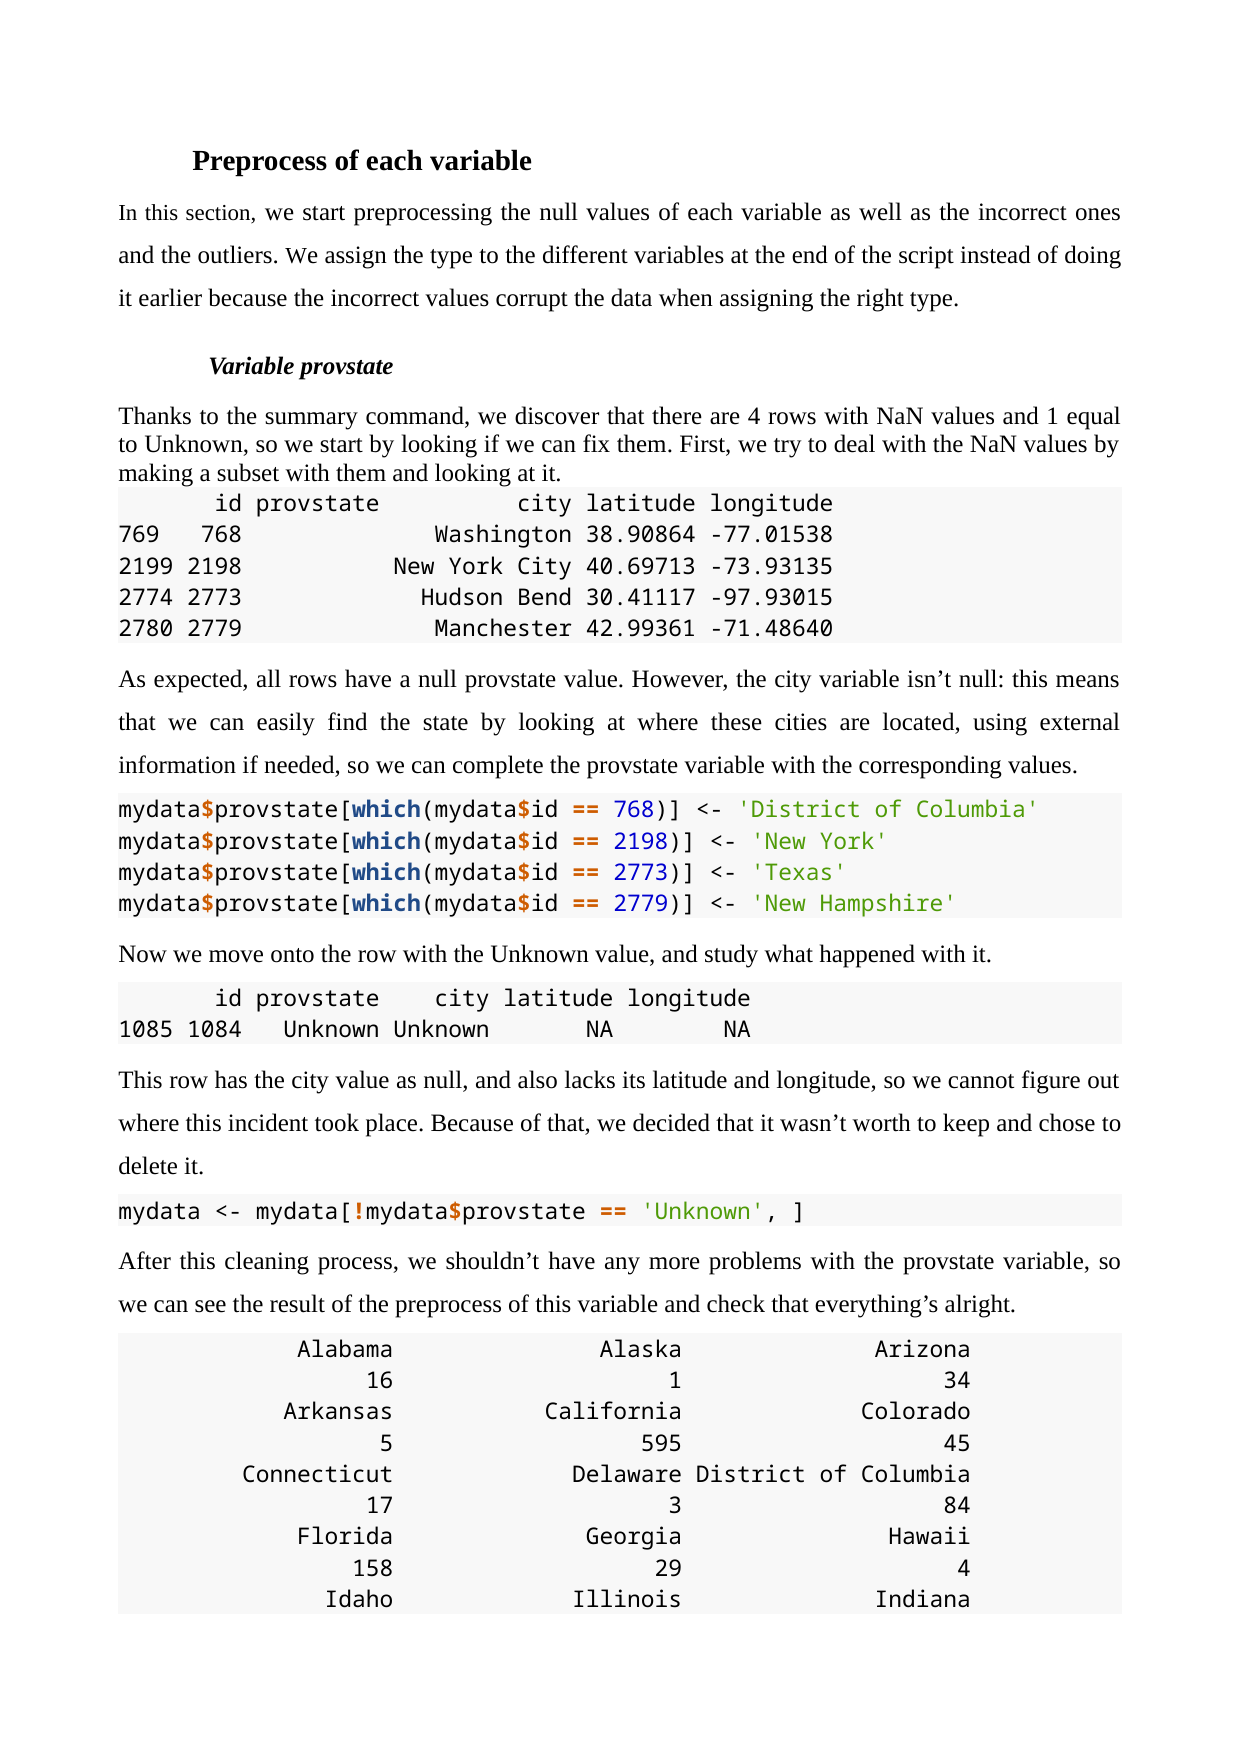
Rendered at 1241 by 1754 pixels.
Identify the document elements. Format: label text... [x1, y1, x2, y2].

text mydata$provstate[which(mydata$id == 768)] <- 'District of Columbia' mydata$provstate[which(mydata$id == 2198)] <- 'New York' mydata$provstate[which(mydata$id == 2773)] <- 'Texas' mydata$provstate[which(mydata$id == 2779)] <- 'New Hampshire' [118, 793, 1122, 918]
text After this cleaning process, we shouldn’t have any more problems with the provstate variable, so we can see the result of the preprocess of this variable and check that everything’s alright. [118, 1246, 1122, 1318]
text 2780 2779 Manchester 42.99361 -71.48640 [118, 612, 1122, 643]
text This row has the city value as null, and also lacks its latitude and longitude, so we cannot figure out where this incident took place. Because of that, we decided that it wasn’t worth to keep and chose to delete it. [118, 1065, 1122, 1180]
text 769 768 Washington 38.90864 -77.01538 [118, 518, 1122, 549]
text 2774 2773 Hudson Bend 30.41117 -97.93015 [118, 581, 1122, 612]
text Alabama Alaska Arizona 16 1 34 Arkansas California Colorado 5 595 45 Connecticut Delaware District of Columbia 17 3 84 Florida Georgia Hawaii 158 29 4 Idaho Illinois Indiana [118, 1333, 1122, 1614]
text Thanks to the summary command, we discover that there are 4 rows with NaN values and 1 equal to Unknown, so we start by looking if we can fix them. First, we try to deal with the NaN values by making a subset with them and looking at it. [118, 401, 1122, 487]
text As expected, all rows have a null provstate value. However, the city variable isn’t null: this means that we can easily find the state by looking at where these cities are located, using external information if needed, so we can complete the provstate variable with the corresponding values. [118, 664, 1122, 779]
text 2199 2198 New York City 40.69713 -73.93135 [118, 549, 1122, 581]
subtitle Variable provstate [118, 351, 1122, 380]
subtitle Preprocess of each variable [118, 143, 1122, 177]
text mydata <- mydata[!mydata$provstate == 'Unknown', ] [118, 1194, 1122, 1226]
text id provstate city latitude longitude 1085 1084 Unknown Unknown NA NA [118, 982, 1122, 1044]
text id provstate city latitude longitude [118, 487, 1122, 518]
text In this section, we start preprocessing the null values of each variable as well as the incorrect ones and the outliers. We assign the type to the different variables at the end of the script instead of doing it earlier because the incorrect values corrupt the data when assigning the right type. [118, 197, 1122, 312]
text Now we move onto the row with the Unknown value, and study what happened with it. [118, 939, 1122, 968]
